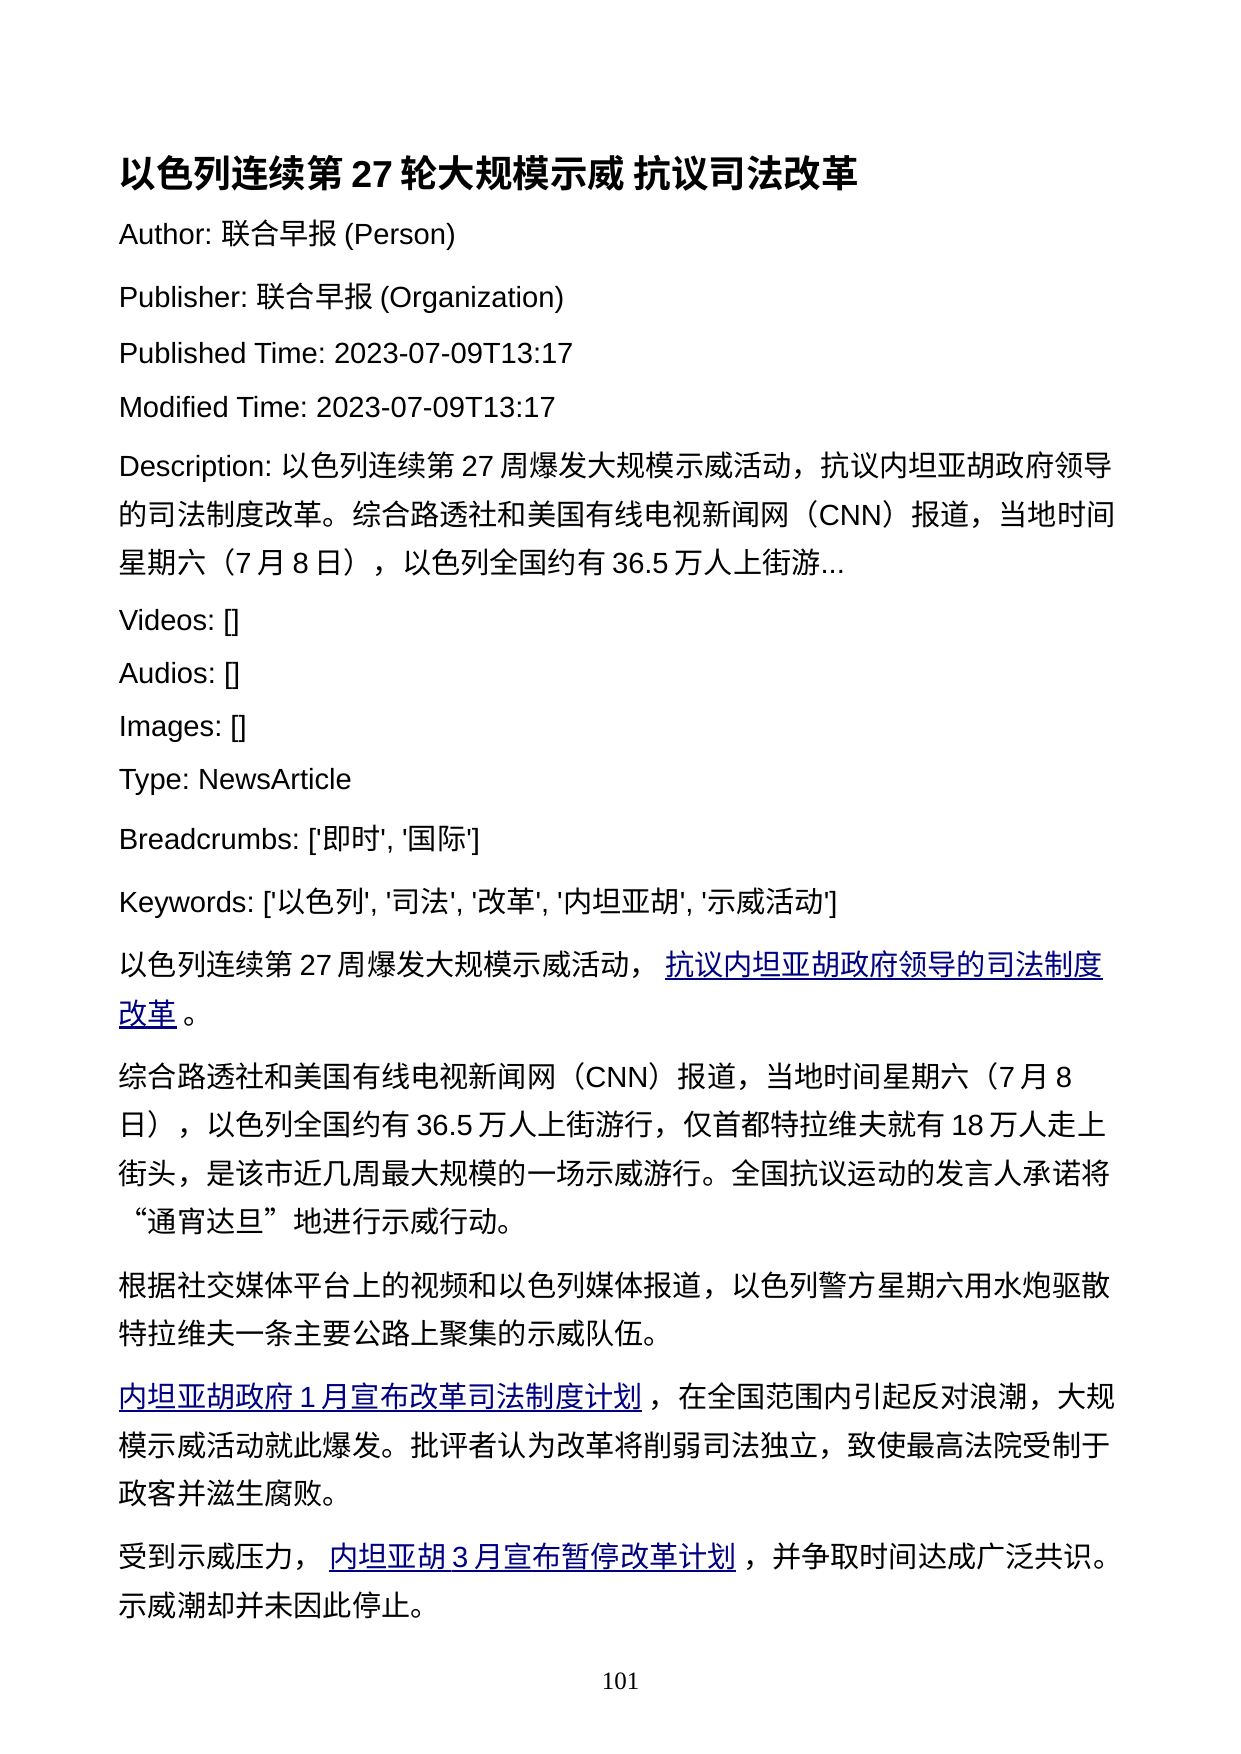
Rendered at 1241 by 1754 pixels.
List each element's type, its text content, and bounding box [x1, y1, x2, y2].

text Author: 联合早报 (Person) [118, 210, 1122, 253]
text 以色列连续第27周爆发大规模示威活动， 抗议内坦亚胡政府领导的司法制度改革 。 [118, 942, 1122, 1033]
subtitle 以色列连续第27轮大规模示威 抗议司法改革 [118, 143, 1122, 198]
text Published Time: 2023-07-09T13:17 [118, 337, 1122, 370]
text Videos: [] [118, 603, 1122, 637]
text Type: NewsArticle [118, 762, 1122, 796]
text Modified Time: 2023-07-09T13:17 [118, 390, 1122, 423]
text Images: [] [118, 709, 1122, 743]
text Keywords: ['以色列', '司法', '改革', '内坦亚胡', '示威活动'] [118, 879, 1122, 921]
text 内坦亚胡政府1月宣布改革司法制度计划 ，在全国范围内引起反对浪潮，大规模示威活动就此爆发。批评者认为改革将削弱司法独立，致使最高法院受制于政客并滋生腐败。 [118, 1374, 1122, 1513]
text Description: 以色列连续第27周爆发大规模示威活动，抗议内坦亚胡政府领导的司法制度改革。综合路透社和美国有线电视新闻网（CNN）报道，当地时间星期六（7月8日），以色列全国约有36.5万人上街游... [118, 443, 1122, 582]
text Publisher: 联合早报 (Organization) [118, 273, 1122, 316]
text 综合路透社和美国有线电视新闻网（CNN）报道，当地时间星期六（7月8日），以色列全国约有36.5万人上街游行，仅首都特拉维夫就有18万人走上街头，是该市近几周最大规模的一场示威游行。全国抗议运动的发言人承诺将“通宵达旦”地进行示威行动。 [118, 1053, 1122, 1241]
text Breadcrumbs: ['即时', '国际'] [118, 816, 1122, 858]
text 根据社交媒体平台上的视频和以色列媒体报道，以色列警方星期六用水炮驱散特拉维夫一条主要公路上聚集的示威队伍。 [118, 1262, 1122, 1353]
text 受到示威压力， 内坦亚胡3月宣布暂停改革计划 ，并争取时间达成广泛共识。示威潮却并未因此停止。 [118, 1534, 1122, 1625]
text Audios: [] [118, 656, 1122, 690]
